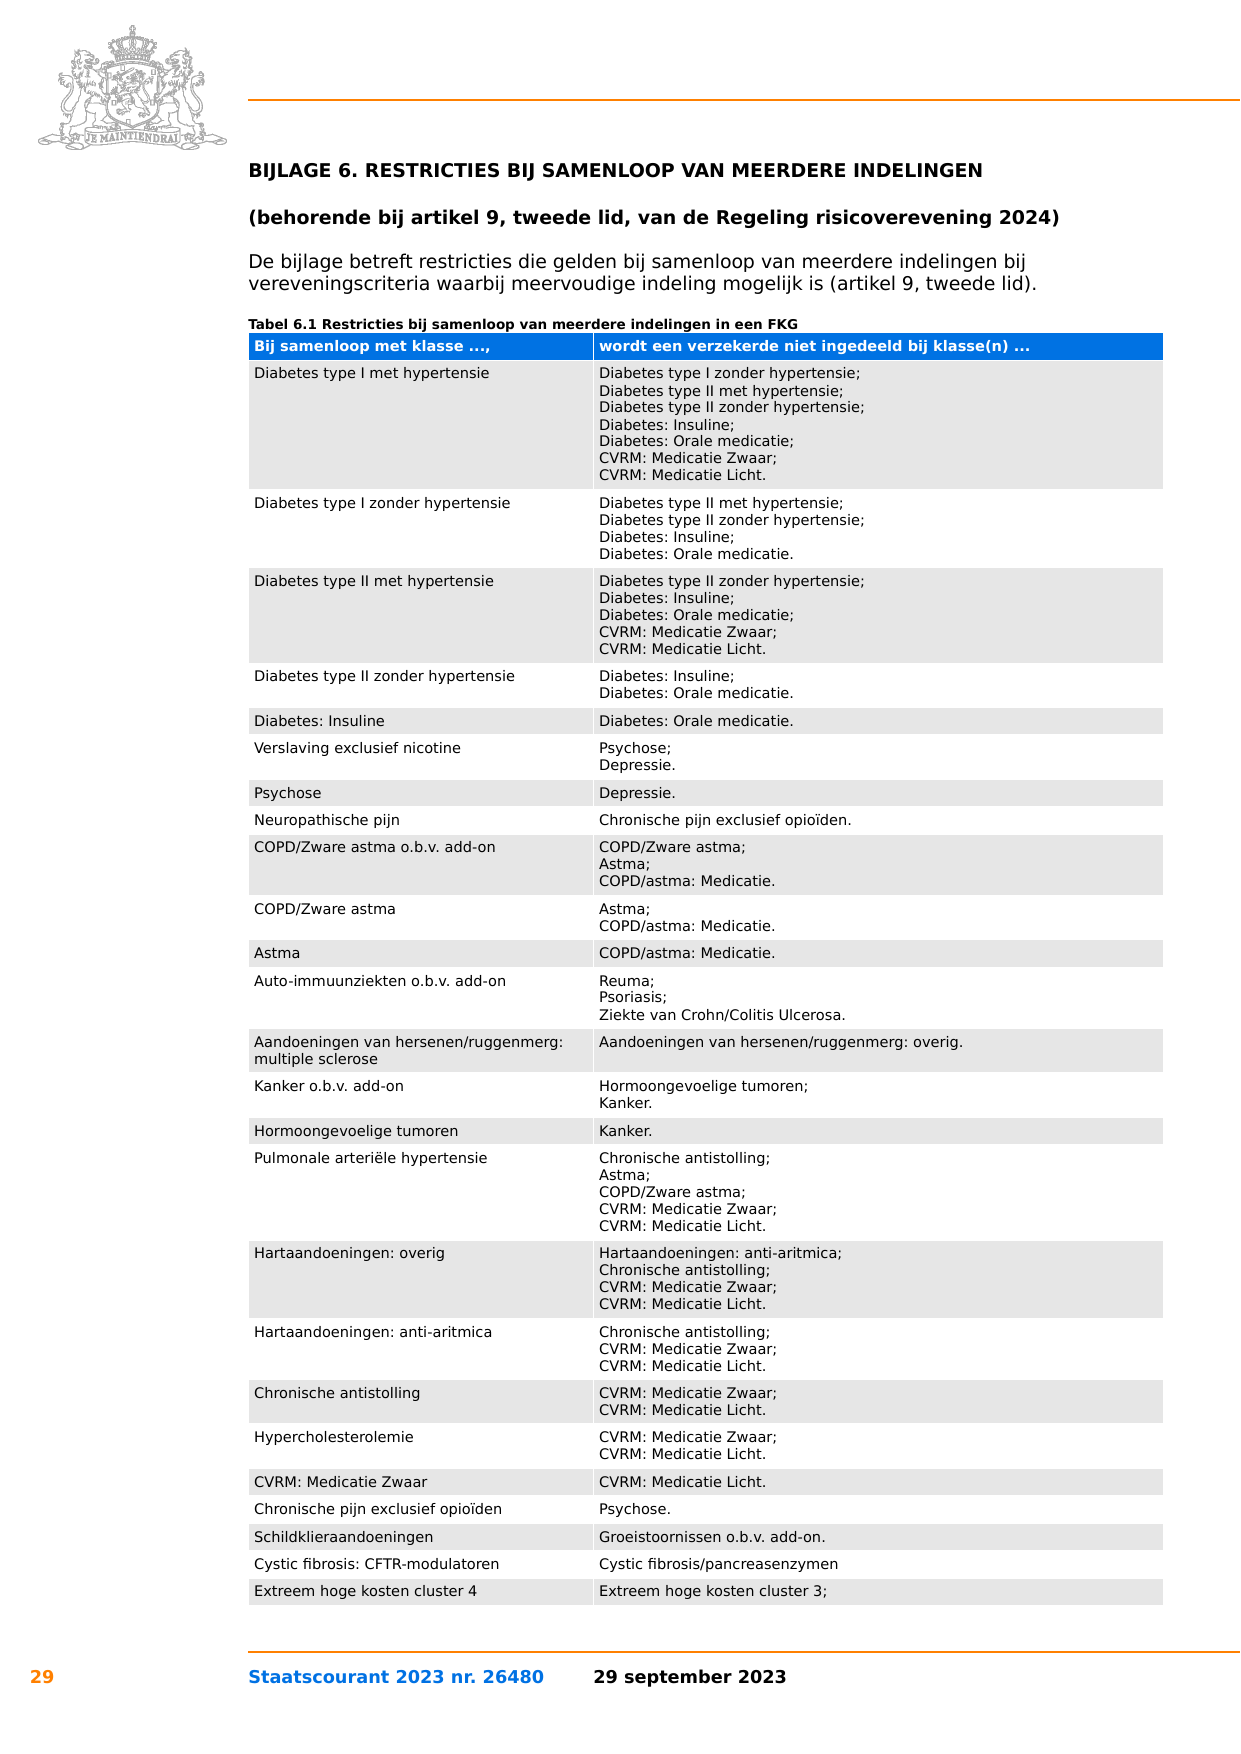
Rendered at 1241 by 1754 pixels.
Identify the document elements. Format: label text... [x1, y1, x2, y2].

table_cell Depressie. [594, 780, 1163, 806]
table_cell Psychose; Depressie. [594, 735, 1163, 779]
table_cell Hartaandoeningen: anti-aritmica; Chronische antistolling; CVRM: Medicatie Zwaar; CVRM: Medicatie Licht. [594, 1241, 1163, 1318]
table_cell Cystic fibrosis: CFTR-modulatoren [249, 1551, 593, 1577]
table_cell Aandoeningen van hersenen/ruggenmerg: multiple sclerose [249, 1029, 593, 1072]
table_cell Aandoeningen van hersenen/ruggenmerg: overig. [594, 1029, 1163, 1072]
table_cell CVRM: Medicatie Zwaar; CVRM: Medicatie Licht. [594, 1425, 1163, 1468]
table_cell Astma [249, 940, 593, 967]
table_cell Diabetes: Insuline [249, 708, 593, 734]
table_cell Neuropathische pijn [249, 807, 593, 833]
table_cell Diabetes type I zonder hypertensie [249, 490, 593, 567]
table_cell CVRM: Medicatie Licht. [594, 1469, 1163, 1495]
table_cell Chronische antistolling; Astma; COPD/Zware astma; CVRM: Medicatie Zwaar; CVRM: Medicatie Licht. [594, 1145, 1163, 1239]
table_cell COPD/Zware astma; Astma; COPD/astma: Medicatie. [594, 835, 1163, 895]
table_cell Hartaandoeningen: overig [249, 1241, 593, 1318]
table_cell Reuma; Psoriasis; Ziekte van Crohn/Colitis Ulcerosa. [594, 968, 1163, 1028]
table_cell COPD/astma: Medicatie. [594, 940, 1163, 967]
table_cell Diabetes type I met hypertensie [249, 361, 593, 489]
table_cell COPD/Zware astma [249, 896, 593, 939]
table_cell wordt een verzekerde niet ingedeeld bij klasse(n) ... [594, 333, 1163, 360]
table_cell COPD/Zware astma o.b.v. add-on [249, 835, 593, 895]
table_cell Chronische pijn exclusief opioïden [249, 1496, 593, 1523]
table_cell Hypercholesterolemie [249, 1425, 593, 1468]
text De bijlage betreft restricties die gelden bij samenloop van meerdere indelingen bij vereveningscriteria waarbij meervoudige indeling mogelijk is (artikel 9, tweede lid). [248, 251, 1163, 295]
table_cell Chronische antistolling; CVRM: Medicatie Zwaar; CVRM: Medicatie Licht. [594, 1319, 1163, 1379]
table_cell Diabetes type II met hypertensie [249, 568, 593, 663]
table_cell Kanker o.b.v. add-on [249, 1074, 593, 1117]
table_cell Extreem hoge kosten cluster 3; [594, 1579, 1163, 1605]
subtitle BIJLAGE 6. RESTRICTIES BIJ SAMENLOOP VAN MEERDERE INDELINGEN [248, 160, 1163, 182]
table_cell Extreem hoge kosten cluster 4 [249, 1579, 593, 1605]
table_cell Astma; COPD/astma: Medicatie. [594, 896, 1163, 939]
table_cell Verslaving exclusief nicotine [249, 735, 593, 779]
table_cell Groeistoornissen o.b.v. add-on. [594, 1524, 1163, 1550]
table_cell Schildklieraandoeningen [249, 1524, 593, 1550]
table_cell Diabetes: Orale medicatie. [594, 708, 1163, 734]
table_header Tabel 6.1 Restricties bij samenloop van meerdere indelingen in een FKG [248, 317, 1163, 332]
table_cell Diabetes type II zonder hypertensie [249, 664, 593, 707]
table_cell Chronische pijn exclusief opioïden. [594, 807, 1163, 833]
table_cell Hormoongevoelige tumoren [249, 1118, 593, 1144]
table_cell Cystic fibrosis/pancreasenzymen [594, 1551, 1163, 1577]
table_cell Kanker. [594, 1118, 1163, 1144]
table_cell Hormoongevoelige tumoren; Kanker. [594, 1074, 1163, 1117]
table_cell Pulmonale arteriële hypertensie [249, 1145, 593, 1239]
table_cell Hartaandoeningen: anti-aritmica [249, 1319, 593, 1379]
table_cell Chronische antistolling [249, 1380, 593, 1423]
table_cell Psychose [249, 780, 593, 806]
table_cell Diabetes type II met hypertensie; Diabetes type II zonder hypertensie; Diabetes: Insuline; Diabetes: Orale medicatie. [594, 490, 1163, 567]
table_cell CVRM: Medicatie Zwaar [249, 1469, 593, 1495]
table_cell Diabetes type II zonder hypertensie; Diabetes: Insuline; Diabetes: Orale medicatie; CVRM: Medicatie Zwaar; CVRM: Medicatie Licht. [594, 568, 1163, 663]
picture [38, 25, 227, 150]
table_cell Diabetes type I zonder hypertensie; Diabetes type II met hypertensie; Diabetes type II zonder hypertensie; Diabetes: Insuline; Diabetes: Orale medicatie; CVRM: Medicatie Zwaar; CVRM: Medicatie Licht. [594, 361, 1163, 489]
table_cell Psychose. [594, 1496, 1163, 1523]
table_cell CVRM: Medicatie Zwaar; CVRM: Medicatie Licht. [594, 1380, 1163, 1423]
text (behorende bij artikel 9, tweede lid, van de Regeling risicoverevening 2024) [248, 207, 1163, 229]
table_cell Bij samenloop met klasse ..., [249, 333, 593, 360]
table_cell Auto-immuunziekten o.b.v. add-on [249, 968, 593, 1028]
table_cell Diabetes: Insuline; Diabetes: Orale medicatie. [594, 664, 1163, 707]
